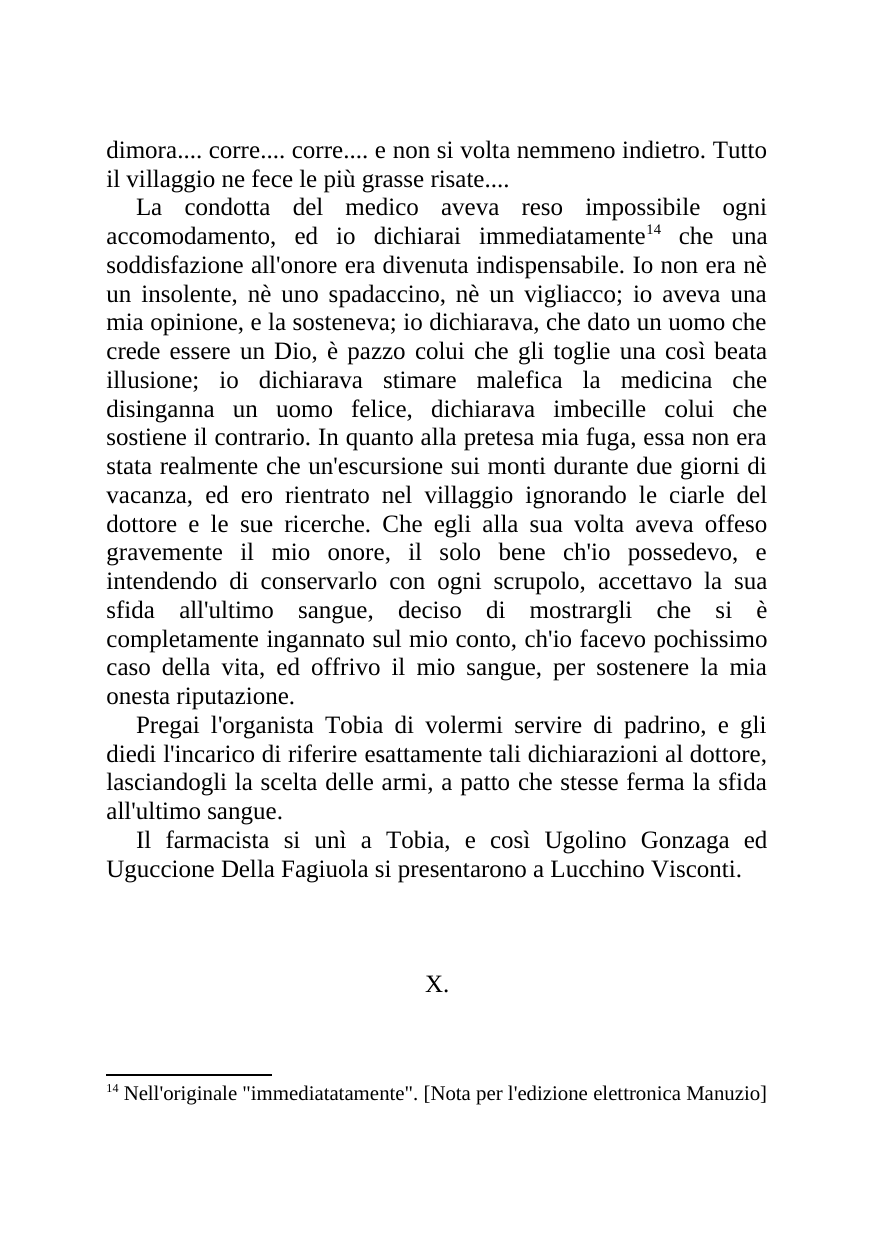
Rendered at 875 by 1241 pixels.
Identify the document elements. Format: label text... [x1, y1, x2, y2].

text Il farmacista si unì a Tobia, e così Ugolino Gonzaga ed Uguccione Della Fagiuola si presentarono a Lucchino Visconti. [106, 825, 768, 882]
text Nell'originale "immediatatamente". [Nota per l'edizione elettronica Manuzio] [106, 1081, 768, 1105]
text X. [106, 969, 768, 997]
text dimora.... corre.... corre.... e non si volta nemmeno indietro. Tutto il villaggio ne fece le più grasse risate.... [106, 135, 768, 192]
text La condotta del medico aveva reso impossibile ogni accomodamento, ed io dichiarai immediatamente che una soddisfazione all'onore era divenuta indispensabile. Io non era nè un insolente, nè uno spadaccino, nè un vigliacco; io aveva una mia opinione, e la sosteneva; io dichiarava, che dato un uomo che crede essere un Dio, è pazzo colui che gli toglie una così beata illusione; io dichiarava stimare malefica la medicina che disinganna un uomo felice, dichiarava imbecille colui che sostiene il contrario. In quanto alla pretesa mia fuga, essa non era stata realmente che un'escursione sui monti durante due giorni di vacanza, ed ero rientrato nel villaggio ignorando le ciarle del dottore e le sue ricerche. Che egli alla sua volta aveva offeso gravemente il mio onore, il solo bene ch'io possedevo, e intendendo di conservarlo con ogni scrupolo, accettavo la sua sfida all'ultimo sangue, deciso di mostrargli che si è completamente ingannato sul mio conto, ch'io facevo pochissimo caso della vita, ed offrivo il mio sangue, per sostenere la mia onesta riputazione. [106, 192, 768, 710]
text Pregai l'organista Tobia di volermi servire di padrino, e gli diedi l'incarico di riferire esattamente tali dichiarazioni al dottore, lasciandogli la scelta delle armi, a patto che stesse ferma la sfida all'ultimo sangue. [106, 710, 768, 825]
